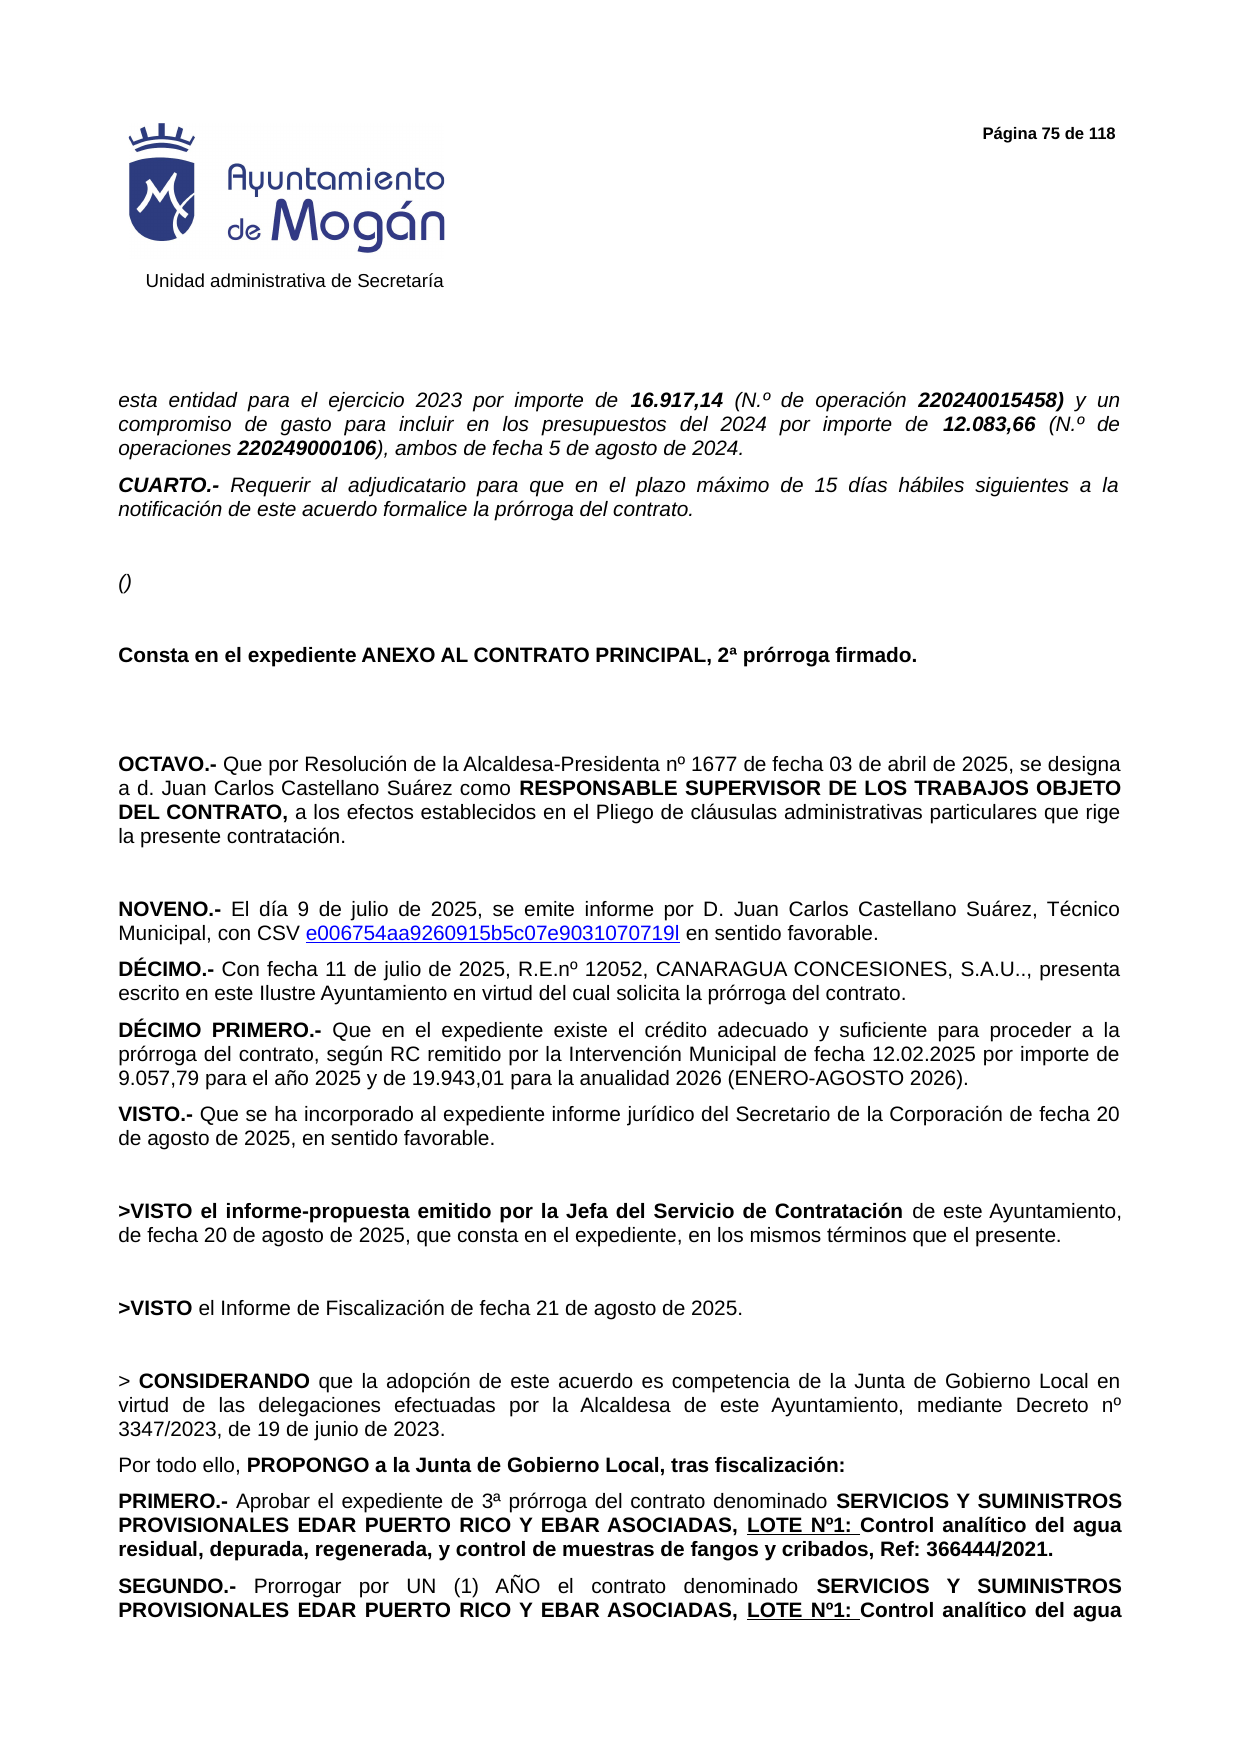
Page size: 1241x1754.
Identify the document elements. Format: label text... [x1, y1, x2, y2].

text DÉCIMO.- Con fecha 11 de julio de 2025, R.E.nº 12052, CANARAGUA CONCESIONES, S.A.U.., presenta escrito en este Ilustre Ayuntamiento en virtud del cual solicita la prórroga del contrato. [118, 957, 1122, 1005]
text > CONSIDERANDO que la adopción de este acuerdo es competencia de la Junta de Gobierno Local en virtud de las delegaciones efectuadas por la Alcaldesa de este Ayuntamiento, mediante Decreto nº 3347/2023, de 19 de junio de 2023. [118, 1368, 1122, 1440]
text PRIMERO.- Aprobar el expediente de 3ª prórroga del contrato denominado SERVICIOS Y SUMINISTROS PROVISIONALES EDAR PUERTO RICO Y EBAR ASOCIADAS, LOTE Nº1: Control analítico del agua residual, depurada, regenerada, y control de muestras de fangos y cribados, Ref: 366444/2021. [118, 1489, 1122, 1561]
picture [128, 123, 445, 259]
text Por todo ello, PROPONGO a la Junta de Gobierno Local, tras fiscalización: [118, 1453, 1122, 1477]
text SEGUNDO.- Prorrogar por UN (1) AÑO el contrato denominado SERVICIOS Y SUMINISTROS PROVISIONALES EDAR PUERTO RICO Y EBAR ASOCIADAS, LOTE Nº1: Control analítico del agua [118, 1574, 1122, 1622]
text >VISTO el informe-propuesta emitido por la Jefa del Servicio de Contratación de este Ayuntamiento, de fecha 20 de agosto de 2025, que consta en el expediente, en los mismos términos que el presente. [118, 1199, 1122, 1247]
text OCTAVO.- Que por Resolución de la Alcaldesa-Presidenta nº 1677 de fecha 03 de abril de 2025, se designa a d. Juan Carlos Castellano Suárez como RESPONSABLE SUPERVISOR DE LOS TRABAJOS OBJETO DEL CONTRATO, a los efectos establecidos en el Pliego de cláusulas administrativas particulares que rige la presente contratación. [118, 752, 1122, 848]
text VISTO.- Que se ha incorporado al expediente informe jurídico del Secretario de la Corporación de fecha 20 de agosto de 2025, en sentido favorable. [118, 1102, 1122, 1150]
text NOVENO.- El día 9 de julio de 2025, se emite informe por D. Juan Carlos Castellano Suárez, Técnico Municipal, con CSV e006754aa9260915b5c07e9031070719l en sentido favorable. [118, 897, 1122, 944]
text DÉCIMO PRIMERO.- Que en el expediente existe el crédito adecuado y suficiente para proceder a la prórroga del contrato, según RC remitido por la Intervención Municipal de fecha 12.02.2025 por importe de 9.057,79 para el año 2025 y de 19.943,01 para la anualidad 2026 (ENERO-AGOSTO 2026). [118, 1017, 1122, 1089]
text esta entidad para el ejercicio 2023 por importe de 16.917,14 (N.º de operación 220240015458) y un compromiso de gasto para incluir en los presupuestos del 2024 por importe de 12.083,66 (N.º de operaciones 220249000106), ambos de fecha 5 de agosto de 2024. [118, 388, 1122, 460]
text CUARTO.- Requerir al adjudicatario para que en el plazo máximo de 15 días hábiles siguientes a la notificación de este acuerdo formalice la prórroga del contrato. [118, 473, 1122, 521]
text Consta en el expediente ANEXO AL CONTRATO PRINCIPAL, 2ª prórroga firmado. [118, 642, 1122, 666]
text () [118, 569, 1122, 593]
text >VISTO el Informe de Fiscalización de fecha 21 de agosto de 2025. [118, 1296, 1122, 1319]
